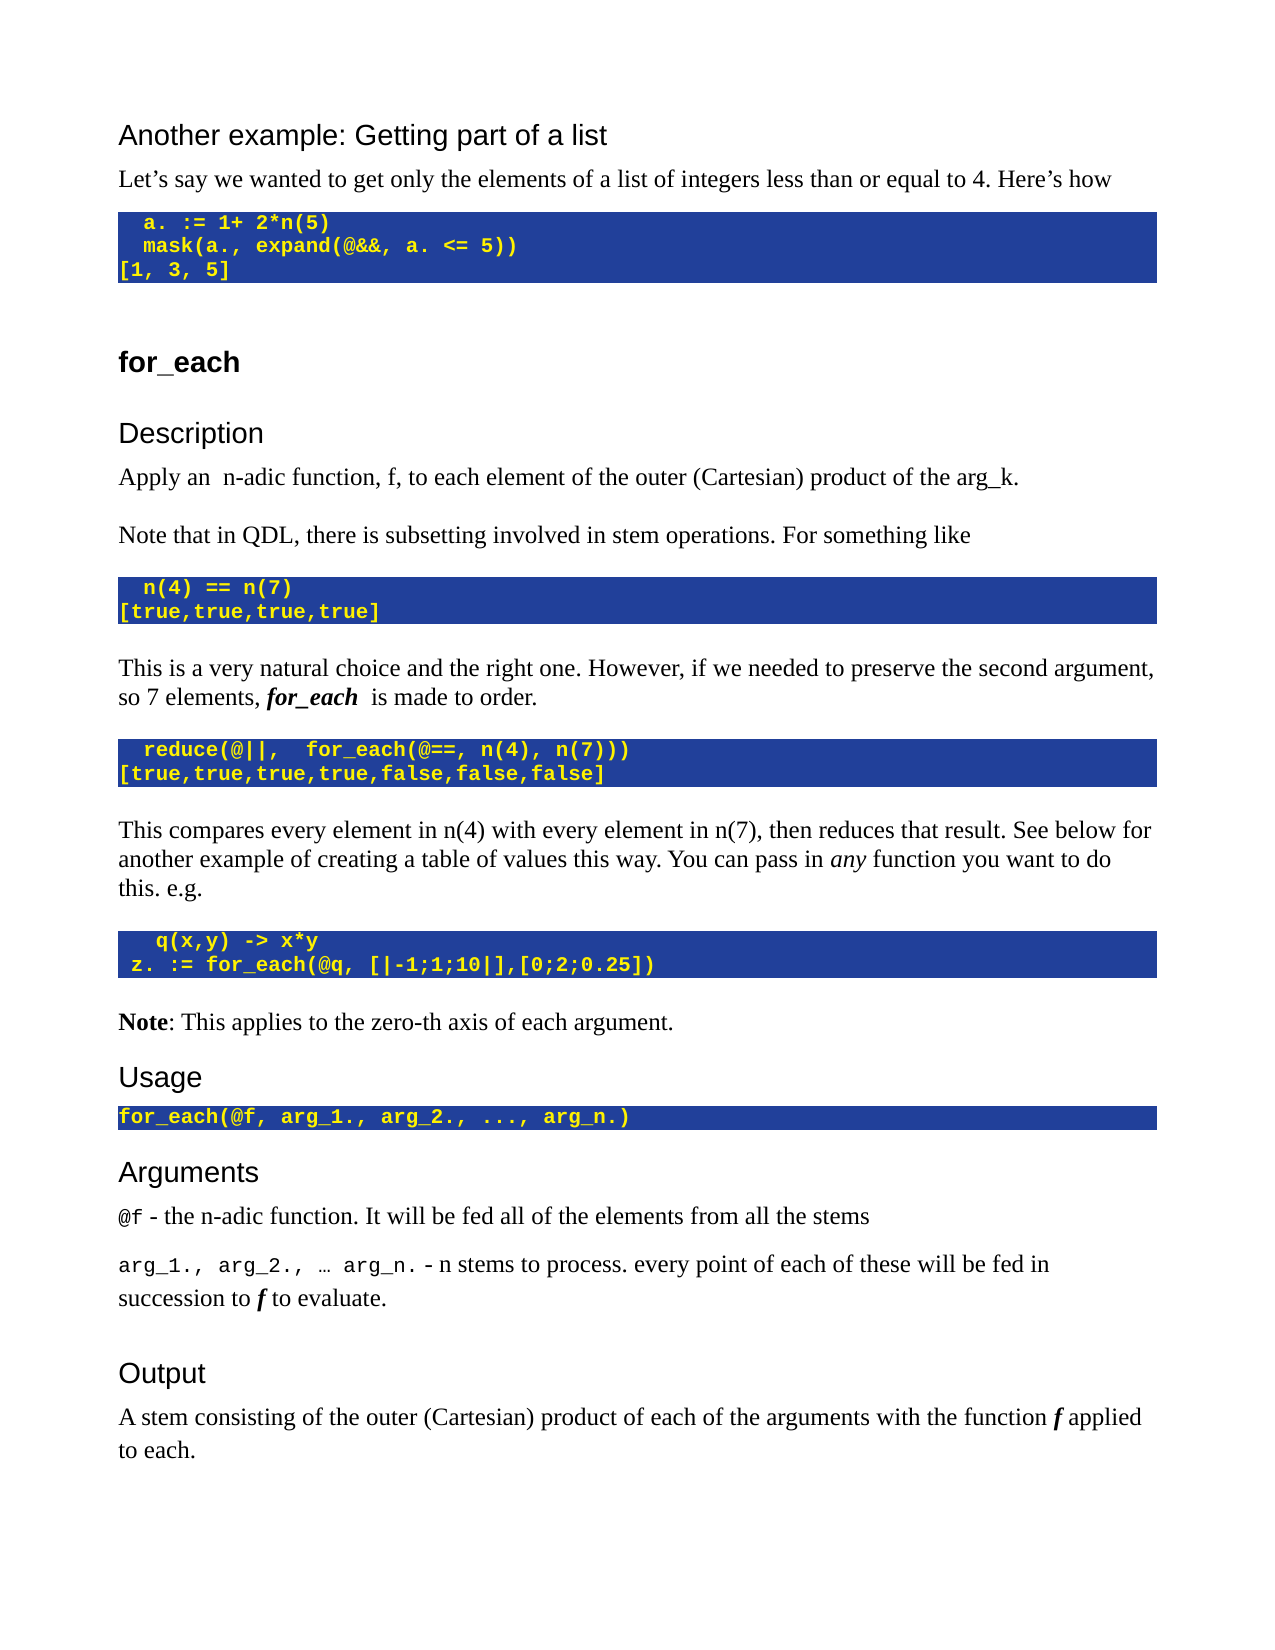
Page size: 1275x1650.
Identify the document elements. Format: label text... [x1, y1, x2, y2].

subtitle for_each [118, 345, 1157, 379]
text for_each(@f, arg_1., arg_2., ..., arg_n.) [118, 1106, 1157, 1130]
text arg_1., arg_2., … arg_n. - n stems to process. every point of each of these will be fed in succession to f to evaluate. [118, 1249, 1157, 1312]
text q(x,y) -> x*y z. := for_each(@q, [|-1;1;10|],[0;2;0.25]) [118, 931, 1157, 978]
text This is a very natural choice and the right one. However, if we needed to preserve the second argument, so 7 elements, for_each is made to order. [118, 653, 1157, 711]
text reduce(@||, for_each(@==, n(4), n(7))) [118, 739, 1157, 763]
text [true,true,true,true,false,false,false] [118, 763, 1157, 787]
text a. := 1+ 2*n(5) [118, 212, 1157, 235]
text A stem consisting of the outer (Cartesian) product of each of the arguments with the function f applied to each. [118, 1402, 1157, 1464]
subtitle Description [118, 416, 1157, 450]
text @f - the n-adic function. It will be fed all of the elements from all the stems [118, 1201, 1157, 1231]
subtitle Arguments [118, 1155, 1157, 1188]
text Note that in QDL, there is subsetting involved in stem operations. For something like [118, 520, 1157, 548]
text [1, 3, 5] [118, 259, 1157, 283]
text [true,true,true,true] [118, 601, 1157, 624]
text Let’s say we wanted to get only the elements of a list of integers less than or equal to 4. Here’s how [118, 164, 1157, 193]
text Apply an n-adic function, f, to each element of the outer (Cartesian) product of the arg_k. [118, 462, 1157, 491]
text Note: This applies to the zero-th axis of each argument. [118, 1007, 1157, 1035]
subtitle Another example: Getting part of a list [118, 118, 1157, 152]
subtitle Output [118, 1356, 1157, 1389]
text mask(a., expand(@&&, a. <= 5)) [118, 235, 1157, 259]
text n(4) == n(7) [118, 577, 1157, 601]
subtitle Usage [118, 1060, 1157, 1094]
text This compares every element in n(4) with every element in n(7), then reduces that result. See below for another example of creating a table of values this way. You can pass in any function you want to do this. e.g. [118, 816, 1157, 902]
